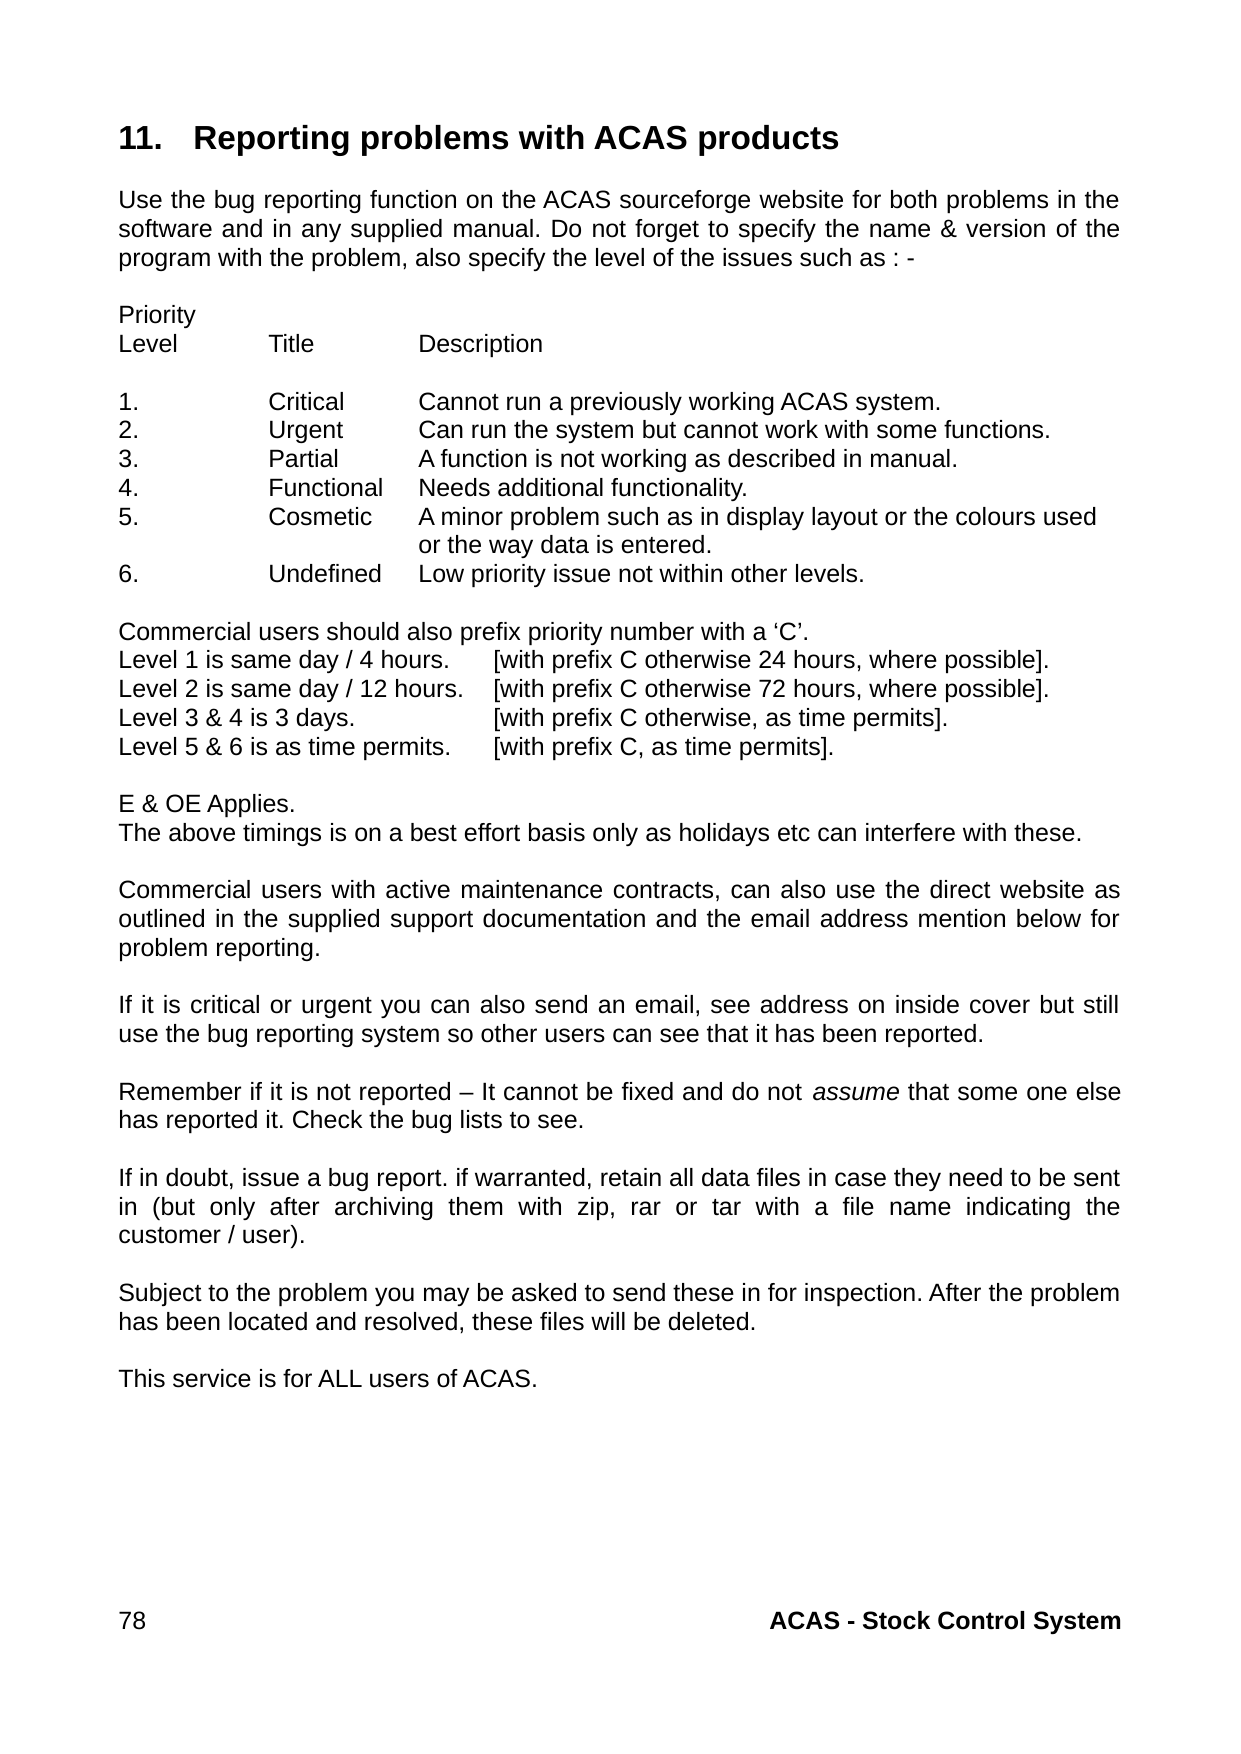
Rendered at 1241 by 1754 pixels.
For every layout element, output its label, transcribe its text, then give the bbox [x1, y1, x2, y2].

text 3. Partial A function is not working as described in manual. [118, 444, 1122, 473]
text 2. Urgent Can run the system but cannot work with some functions. [118, 415, 1122, 444]
text Commercial users with active maintenance contracts, can also use the direct website as outlined in the supplied support documentation and the email address mention below for problem reporting. [118, 875, 1122, 962]
text 1. Critical Cannot run a previously working ACAS system. [118, 387, 1122, 415]
text This service is for ALL users of ACAS. [118, 1364, 1122, 1393]
text Priority [118, 300, 1122, 329]
text or the way data is entered. [118, 530, 1122, 559]
text If it is critical or urgent you can also send an email, see address on inside cover but still use the bug reporting system so other users can see that it has been reported. [118, 990, 1122, 1048]
text The above timings is on a best effort basis only as holidays etc can interfere with these. [118, 818, 1122, 847]
text Level Title Description [118, 329, 1122, 358]
text Level 1 is same day / 4 hours. [with prefix C otherwise 24 hours, where possible]. [118, 645, 1122, 674]
text Subject to the problem you may be asked to send these in for inspection. After the problem has been located and resolved, these files will be deleted. [118, 1278, 1122, 1335]
text Level 5 & 6 is as time permits. [with prefix C, as time permits]. [118, 732, 1122, 760]
text Level 2 is same day / 12 hours. [with prefix C otherwise 72 hours, where possible]. [118, 674, 1122, 703]
text 5. Cosmetic A minor problem such as in display layout or the colours used [118, 502, 1122, 530]
text E & OE Applies. [118, 789, 1122, 818]
text Remember if it is not reported – It cannot be fixed and do not assume that some one else has reported it. Check the bug lists to see. [118, 1077, 1122, 1134]
text Commercial users should also prefix priority number with a ‘C’. [118, 617, 1122, 645]
text Level 3 & 4 is 3 days. [with prefix C otherwise, as time permits]. [118, 703, 1122, 732]
text If in doubt, issue a bug report. if warranted, retain all data files in case they need to be sent in (but only after archiving them with zip, rar or tar with a file name indicating the customer / user). [118, 1163, 1122, 1249]
text 6. Undefined Low priority issue not within other levels. [118, 559, 1122, 588]
text Use the bug reporting function on the ACAS sourceforge website for both problems in the software and in any supplied manual. Do not forget to specify the name & version of the program with the problem, also specify the level of the issues such as : - [118, 185, 1122, 272]
text 4. Functional Needs additional functionality. [118, 473, 1122, 502]
